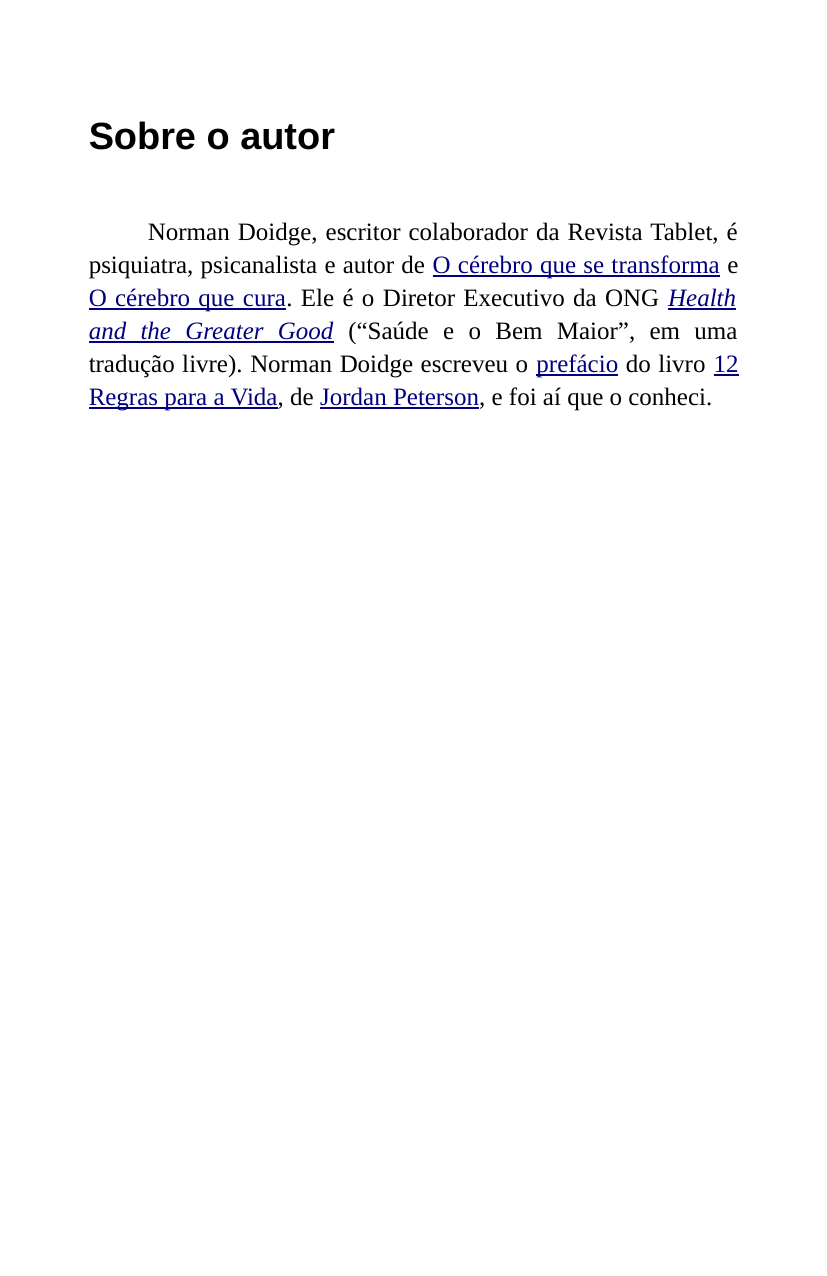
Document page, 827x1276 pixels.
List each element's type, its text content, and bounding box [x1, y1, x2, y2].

subtitle Sobre o autor [88, 113, 738, 157]
text Norman Doidge, escritor colaborador da Revista Tablet, é psiquiatra, psicanalista e autor de O cérebro que se transforma e O cérebro que cura. Ele é o Diretor Executivo da ONG Health and the Greater Good (“Saúde e o Bem Maior”, em uma tradução livre). Norman Doidge escreveu o prefácio do livro 12 Regras para a Vida, de Jordan Peterson, e foi aí que o conheci. [88, 217, 738, 411]
